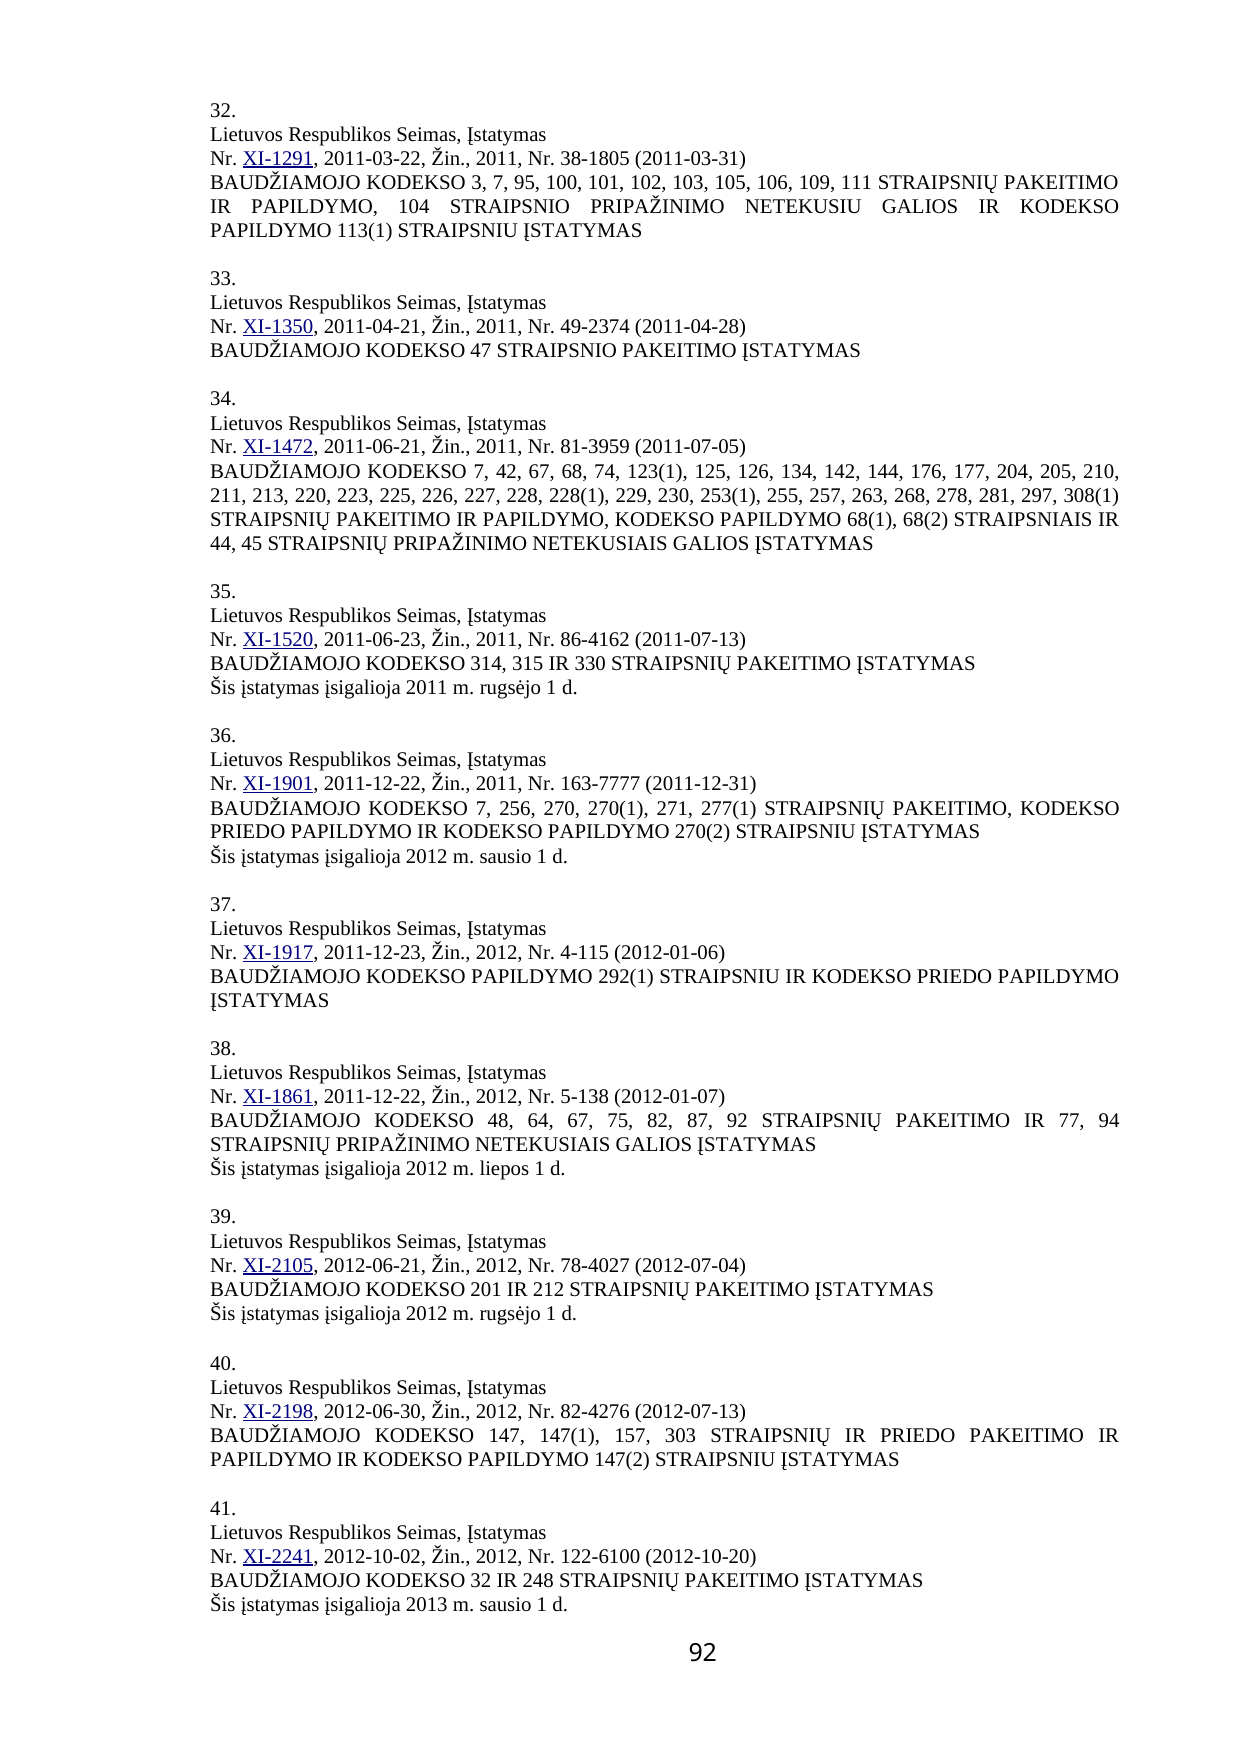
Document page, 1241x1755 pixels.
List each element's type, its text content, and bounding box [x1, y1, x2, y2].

text BAUDŽIAMOJO KODEKSO 32 IR 248 STRAIPSNIŲ PAKEITIMO ĮSTATYMAS [210, 1568, 1120, 1592]
text Šis įstatymas įsigalioja 2012 m. rugsėjo 1 d. [210, 1301, 1120, 1325]
text BAUDŽIAMOJO KODEKSO 3, 7, 95, 100, 101, 102, 103, 105, 106, 109, 111 STRAIPSNIŲ PAKEITIMO IR PAPILDYMO, 104 STRAIPSNIO PRIPAŽINIMO NETEKUSIU GALIOS IR KODEKSO PAPILDYMO 113(1) STRAIPSNIU ĮSTATYMAS [210, 170, 1120, 242]
text Nr. XI-1472, 2011-06-21, Žin., 2011, Nr. 81-3959 (2011-07-05) [210, 434, 1120, 458]
text 36. [210, 723, 1120, 747]
text BAUDŽIAMOJO KODEKSO 7, 42, 67, 68, 74, 123(1), 125, 126, 134, 142, 144, 176, 177, 204, 205, 210, 211, 213, 220, 223, 225, 226, 227, 228, 228(1), 229, 230, 253(1), 255, 257, 263, 268, 278, 281, 297, 308(1) STRAIPSNIŲ PAKEITIMO IR PAPILDYMO, KODEKSO PAPILDYMO 68(1), 68(2) STRAIPSNIAIS IR 44, 45 STRAIPSNIŲ PRIPAŽINIMO NETEKUSIAIS GALIOS ĮSTATYMAS [210, 458, 1120, 555]
text BAUDŽIAMOJO KODEKSO 47 STRAIPSNIO PAKEITIMO ĮSTATYMAS [210, 338, 1120, 362]
text Šis įstatymas įsigalioja 2011 m. rugsėjo 1 d. [210, 675, 1120, 699]
text 38. [210, 1036, 1120, 1060]
text 34. [210, 386, 1120, 410]
text Šis įstatymas įsigalioja 2012 m. liepos 1 d. [210, 1156, 1120, 1180]
text 32. [210, 98, 1120, 122]
text BAUDŽIAMOJO KODEKSO 147, 147(1), 157, 303 STRAIPSNIŲ IR PRIEDO PAKEITIMO IR PAPILDYMO IR KODEKSO PAPILDYMO 147(2) STRAIPSNIU ĮSTATYMAS [210, 1423, 1120, 1471]
text Nr. XI-2105, 2012-06-21, Žin., 2012, Nr. 78-4027 (2012-07-04) [210, 1253, 1120, 1277]
text BAUDŽIAMOJO KODEKSO 201 IR 212 STRAIPSNIŲ PAKEITIMO ĮSTATYMAS [210, 1277, 1120, 1301]
text 41. [210, 1496, 1120, 1519]
text Lietuvos Respublikos Seimas, Įstatymas [210, 747, 1120, 771]
text 37. [210, 892, 1120, 916]
text Lietuvos Respublikos Seimas, Įstatymas [210, 1519, 1120, 1544]
text BAUDŽIAMOJO KODEKSO 314, 315 IR 330 STRAIPSNIŲ PAKEITIMO ĮSTATYMAS [210, 651, 1120, 675]
text BAUDŽIAMOJO KODEKSO 7, 256, 270, 270(1), 271, 277(1) STRAIPSNIŲ PAKEITIMO, KODEKSO PRIEDO PAPILDYMO IR KODEKSO PAPILDYMO 270(2) STRAIPSNIU ĮSTATYMAS [210, 795, 1120, 843]
text BAUDŽIAMOJO KODEKSO 48, 64, 67, 75, 82, 87, 92 STRAIPSNIŲ PAKEITIMO IR 77, 94 STRAIPSNIŲ PRIPAŽINIMO NETEKUSIAIS GALIOS ĮSTATYMAS [210, 1108, 1120, 1156]
text Lietuvos Respublikos Seimas, Įstatymas [210, 1060, 1120, 1084]
text Lietuvos Respublikos Seimas, Įstatymas [210, 603, 1120, 627]
text Nr. XI-2241, 2012-10-02, Žin., 2012, Nr. 122-6100 (2012-10-20) [210, 1544, 1120, 1568]
text Nr. XI-2198, 2012-06-30, Žin., 2012, Nr. 82-4276 (2012-07-13) [210, 1399, 1120, 1423]
text Lietuvos Respublikos Seimas, Įstatymas [210, 1228, 1120, 1253]
text Lietuvos Respublikos Seimas, Įstatymas [210, 122, 1120, 146]
text 39. [210, 1204, 1120, 1228]
text Nr. XI-1350, 2011-04-21, Žin., 2011, Nr. 49-2374 (2011-04-28) [210, 314, 1120, 338]
text Šis įstatymas įsigalioja 2013 m. sausio 1 d. [210, 1592, 1120, 1616]
text Lietuvos Respublikos Seimas, Įstatymas [210, 916, 1120, 940]
text Nr. XI-1917, 2011-12-23, Žin., 2012, Nr. 4-115 (2012-01-06) [210, 940, 1120, 964]
text Nr. XI-1861, 2011-12-22, Žin., 2012, Nr. 5-138 (2012-01-07) [210, 1084, 1120, 1108]
text 40. [210, 1351, 1120, 1375]
text 35. [210, 579, 1120, 603]
text Nr. XI-1291, 2011-03-22, Žin., 2011, Nr. 38-1805 (2011-03-31) [210, 146, 1120, 170]
text Nr. XI-1520, 2011-06-23, Žin., 2011, Nr. 86-4162 (2011-07-13) [210, 627, 1120, 651]
text Lietuvos Respublikos Seimas, Įstatymas [210, 1375, 1120, 1399]
text BAUDŽIAMOJO KODEKSO PAPILDYMO 292(1) STRAIPSNIU IR KODEKSO PRIEDO PAPILDYMO ĮSTATYMAS [210, 964, 1120, 1012]
text Šis įstatymas įsigalioja 2012 m. sausio 1 d. [210, 843, 1120, 868]
text Lietuvos Respublikos Seimas, Įstatymas [210, 410, 1120, 434]
text Nr. XI-1901, 2011-12-22, Žin., 2011, Nr. 163-7777 (2011-12-31) [210, 771, 1120, 795]
text Lietuvos Respublikos Seimas, Įstatymas [210, 290, 1120, 314]
text 33. [210, 266, 1120, 290]
